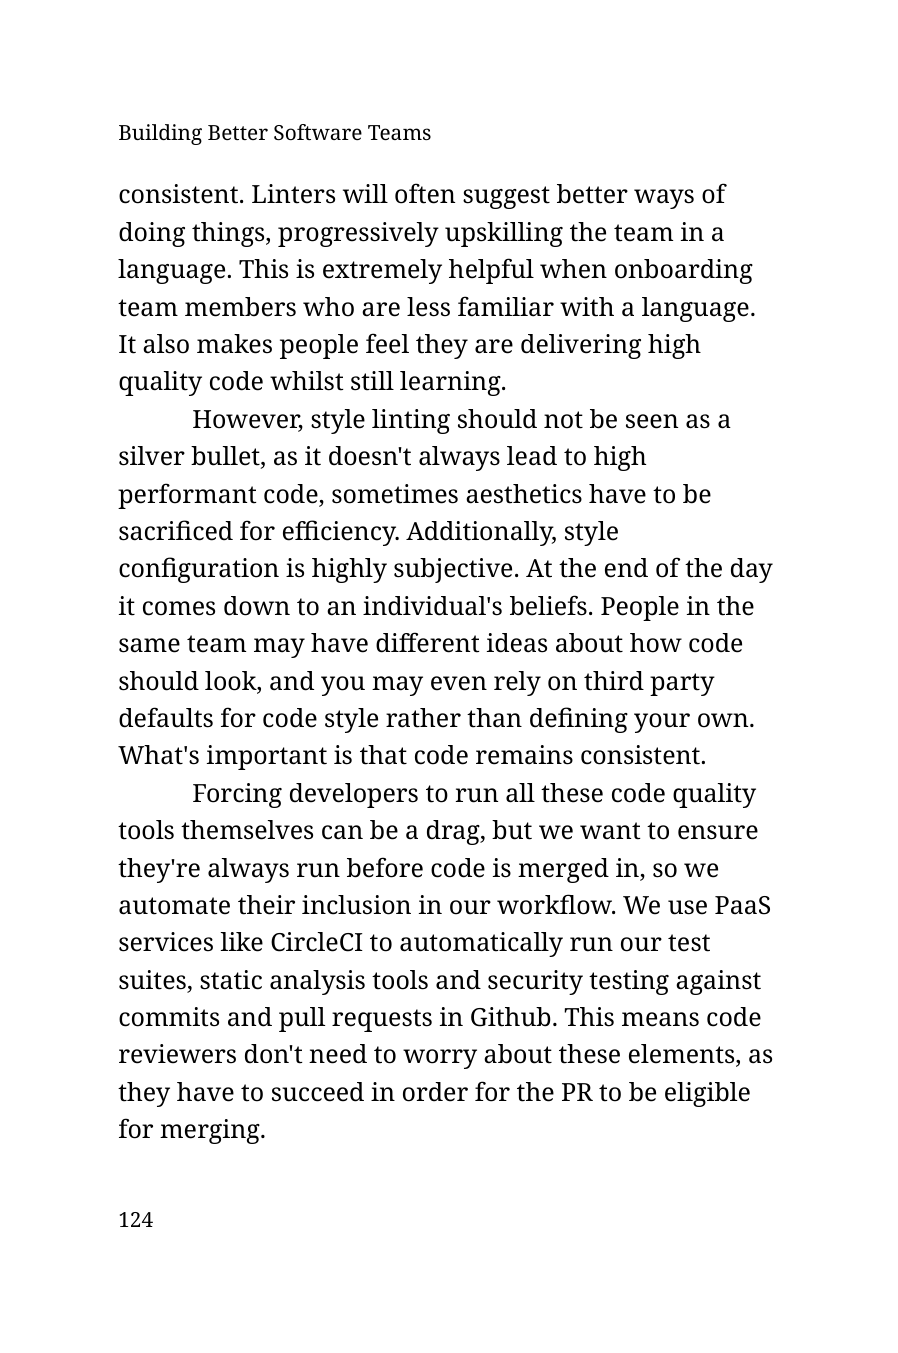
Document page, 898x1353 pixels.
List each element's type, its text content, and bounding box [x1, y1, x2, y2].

text However, style linting should not be seen as a silver bullet, as it doesn't always lead to high performant code, sometimes aesthetics have to be sacrificed for efficiency. Additionally, style configuration is highly subjective. At the end of the day it comes down to an individual's beliefs. People in the same team may have different ideas about how code should look, and you may even rely on third party defaults for code style rather than defining your own. What's important is that code remains consistent. [118, 401, 779, 772]
text Forcing developers to run all these code quality tools themselves can be a drag, but we want to ensure they're always run before code is merged in, so we automate their inclusion in our workflow. We use PaaS services like CircleCI to automatically run our test suites, static analysis tools and security testing against commits and pull requests in Github. This means code reviewers don't need to worry about these elements, as they have to succeed in order for the PR to be eligible for merging. [118, 775, 779, 1146]
text consistent. Linters will often suggest better ways of doing things, progressively upskilling the team in a language. This is extremely helpful when onboarding team members who are less familiar with a language. It also makes people feel they are delivering high quality code whilst still learning. [118, 177, 779, 398]
